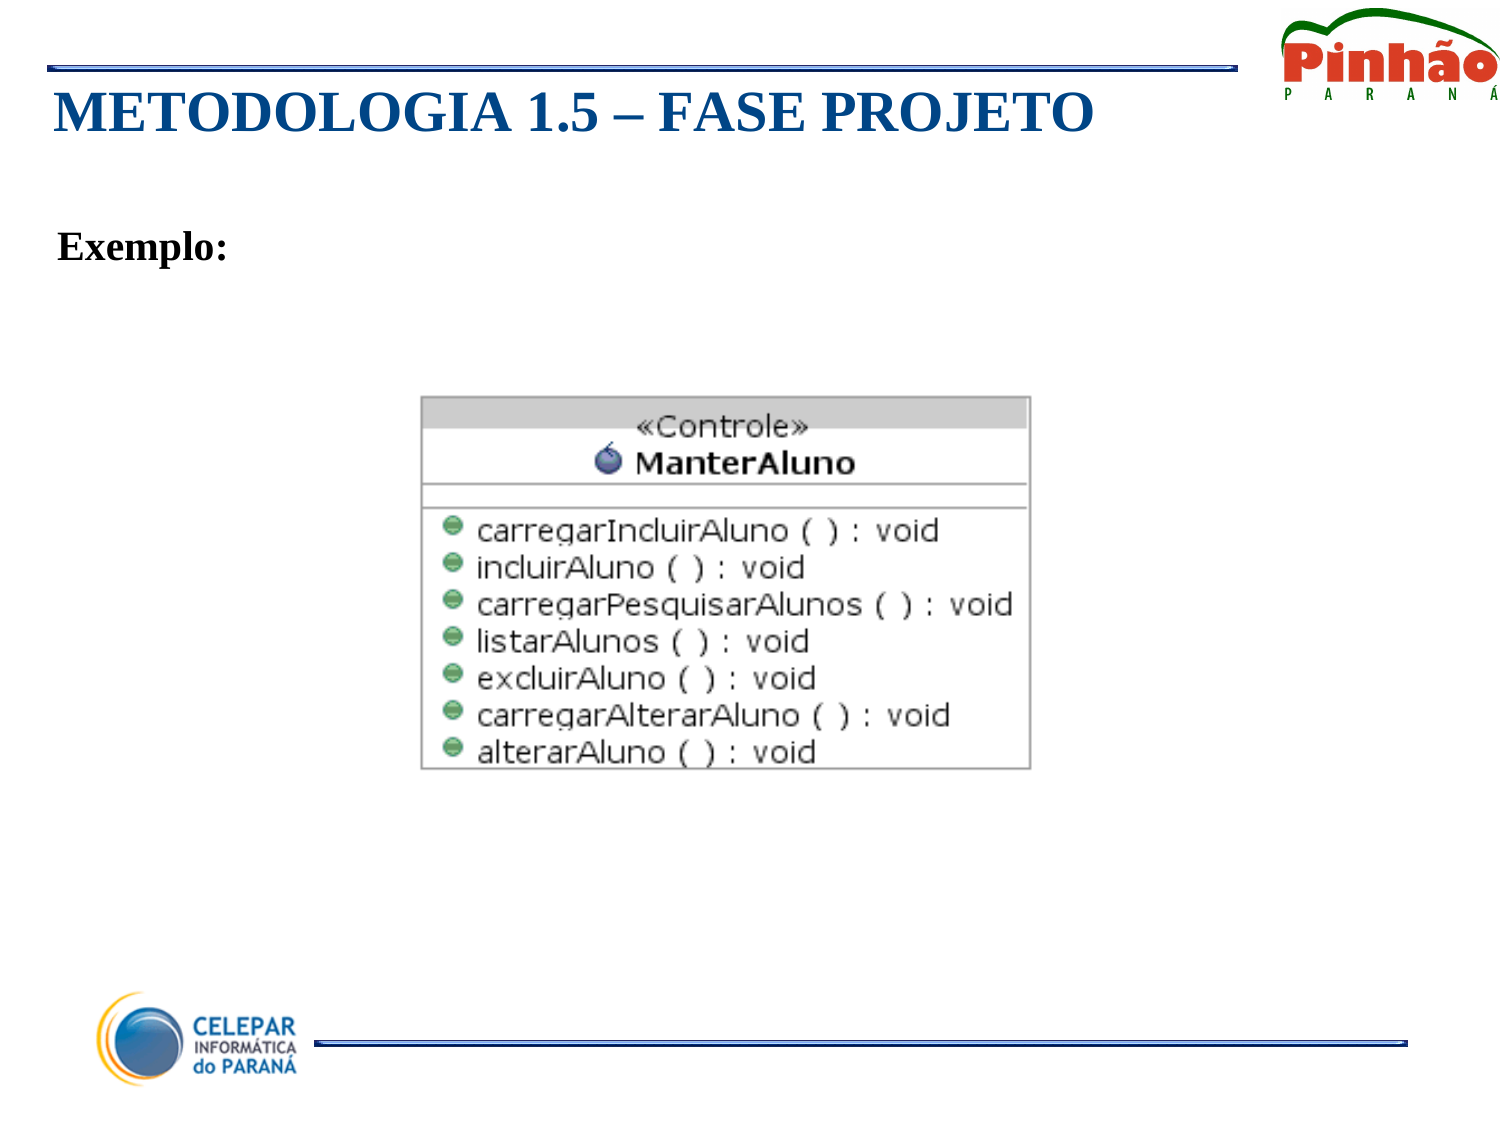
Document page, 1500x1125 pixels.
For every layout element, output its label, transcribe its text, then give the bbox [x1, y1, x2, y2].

text_box METODOLOGIA 1.5 – FASE PROJETO [53, 79, 1097, 156]
picture [1281, 8, 1500, 100]
picture [95, 989, 303, 1091]
text_box Exemplo: [57, 177, 1477, 627]
picture [401, 377, 1052, 792]
